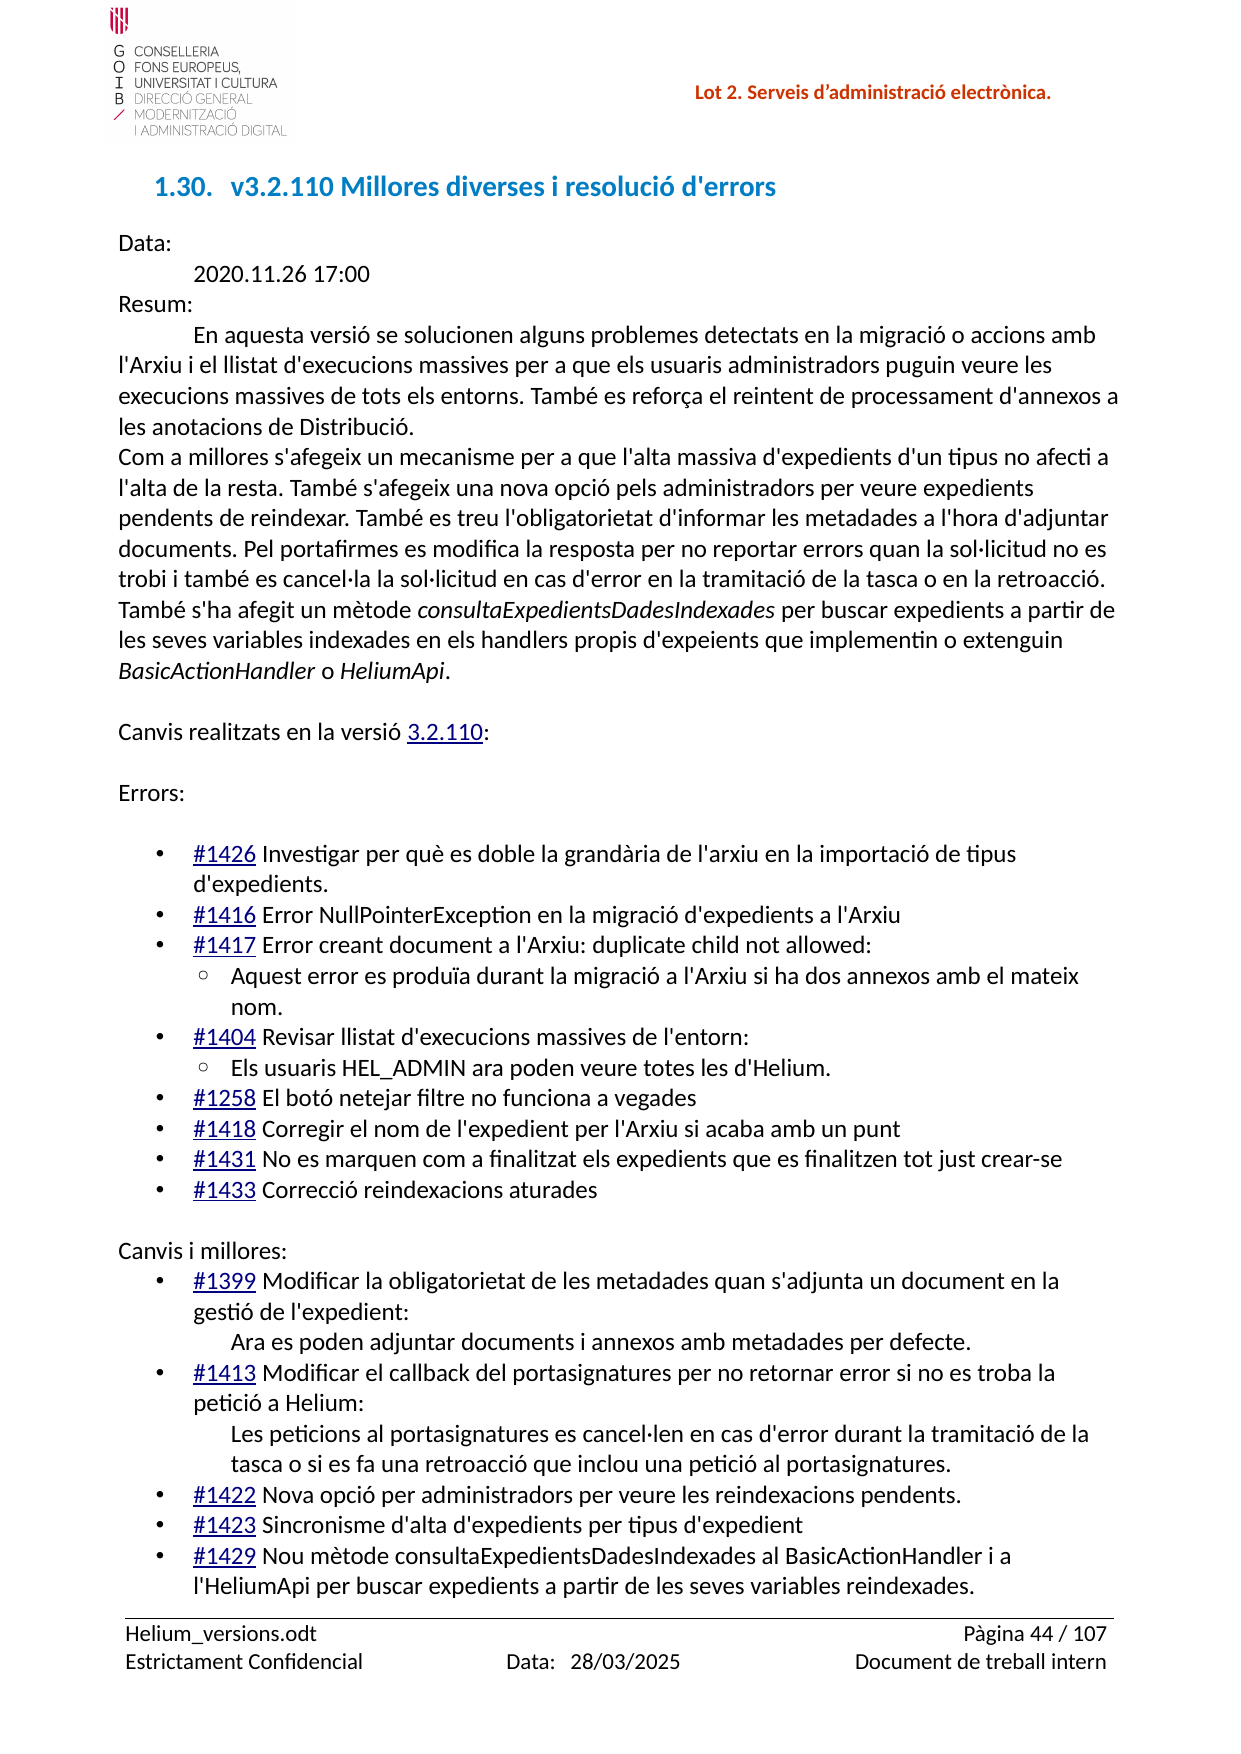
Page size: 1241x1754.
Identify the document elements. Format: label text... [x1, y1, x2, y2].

list #1413 Modificar el callback del portasignatures per no retornar error si no es troba la petició a Helium: [156, 1357, 1122, 1418]
text Data: [118, 228, 1122, 258]
subtitle v3.2.110 Millores diverses i resolució d'errors [153, 168, 1122, 204]
list #1423 Sincronisme d'alta d'expedients per tipus d'expedient [156, 1509, 1122, 1540]
list Aquest error es produïa durant la migració a l'Arxiu si ha dos annexos amb el mateix nom. [193, 960, 1122, 1021]
text Canvis i millores: [118, 1235, 1122, 1265]
list #1416 Error NullPointerException en la migració d'expedients a l'Arxiu [156, 899, 1122, 929]
list #1258 El botó netejar filtre no funciona a vegades [156, 1082, 1122, 1113]
list #1399 Modificar la obligatorietat de les metadades quan s'adjunta un document en la gestió de l'expedient: [156, 1265, 1122, 1326]
list #1429 Nou mètode consultaExpedientsDadesIndexades al BasicActionHandler i a l'HeliumApi per buscar expedients a partir de les seves variables reindexades. [156, 1540, 1122, 1601]
list #1431 No es marquen com a finalitzat els expedients que es finalitzen tot just crear-se [156, 1143, 1122, 1174]
list Ara es poden adjuntar documents i annexos amb metadades per defecte. [193, 1326, 1122, 1357]
text 2020.11.26 17:00 [118, 258, 1122, 289]
list #1426 Investigar per què es doble la grandària de l'arxiu en la importació de tipus d'expedients. [156, 838, 1122, 899]
list #1433 Correcció reindexacions aturades [156, 1174, 1122, 1204]
list Les peticions al portasignatures es cancel·len en cas d'error durant la tramitació de la tasca o si es fa una retroacció que inclou una petició al portasignatures. [193, 1418, 1122, 1479]
list #1422 Nova opció per administradors per veure les reindexacions pendents. [156, 1479, 1122, 1509]
list #1418 Corregir el nom de l'expedient per l'Arxiu si acaba amb un punt [156, 1113, 1122, 1143]
text Com a millores s'afegeix un mecanisme per a que l'alta massiva d'expedients d'un tipus no afecti a l'alta de la resta. També s'afegeix una nova opció pels administradors per veure expedients pendents de reindexar. També es treu l'obligatorietat d'informar les metadades a l'hora d'adjuntar documents. Pel portafirmes es modifica la resposta per no reportar errors quan la sol·licitud no es trobi i també es cancel·la la sol·licitud en cas d'error en la tramitació de la tasca o en la retroacció. També s'ha afegit un mètode consultaExpedientsDadesIndexades per buscar expedients a partir de les seves variables indexades en els handlers propis d'expeients que implementin o extenguin BasicActionHandler o HeliumApi. [118, 441, 1122, 685]
list Els usuaris HEL_ADMIN ara poden veure totes les d'Helium. [193, 1052, 1122, 1082]
text Errors: [118, 777, 1122, 807]
list #1417 Error creant document a l'Arxiu: duplicate child not allowed: [156, 929, 1122, 960]
text Canvis realitzats en la versió 3.2.110: [118, 716, 1122, 746]
list #1404 Revisar llistat d'execucions massives de l'entorn: [156, 1021, 1122, 1052]
picture [100, 0, 297, 144]
text Resum: [118, 289, 1122, 319]
text En aquesta versió se solucionen alguns problemes detectats en la migració o accions amb l'Arxiu i el llistat d'execucions massives per a que els usuaris administradors puguin veure les execucions massives de tots els entorns. També es reforça el reintent de processament d'annexos a les anotacions de Distribució. [118, 319, 1122, 441]
